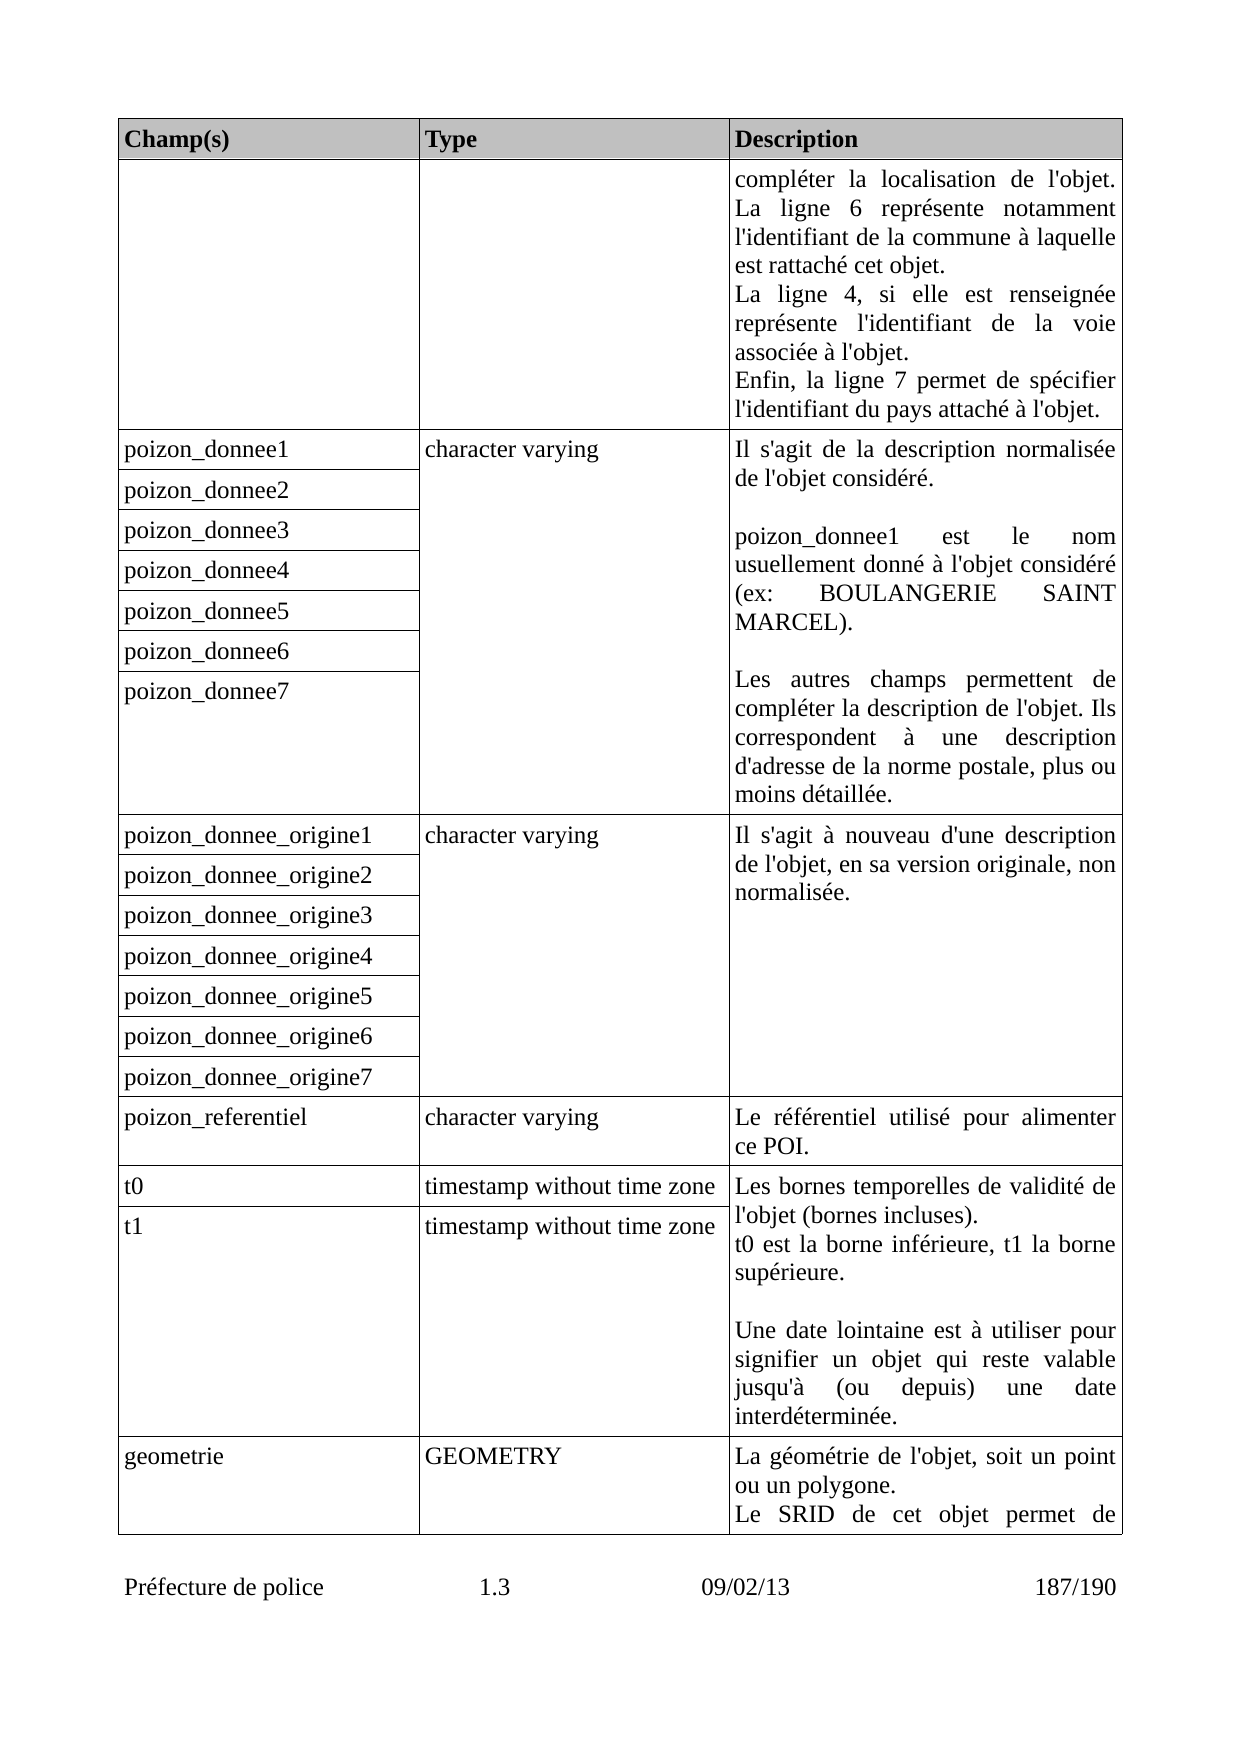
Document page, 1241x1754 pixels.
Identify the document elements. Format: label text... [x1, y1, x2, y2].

table_cell poizon_donnee4 [119, 551, 419, 590]
table_cell poizon_donnee_origine6 [119, 1017, 419, 1056]
table_cell poizon_donnee_origine1 [119, 815, 419, 854]
table_cell t0 [119, 1166, 419, 1206]
table_cell poizon_donnee2 [119, 470, 419, 509]
table_cell poizon_donnee6 [119, 631, 419, 671]
table_cell La géométrie de l'objet, soit un point ou un polygone. Le SRID de cet objet permet de [730, 1437, 1122, 1533]
table_cell [119, 160, 419, 429]
table_cell poizon_donnee7 [119, 672, 419, 814]
table_cell timestamp without time zone [420, 1207, 729, 1436]
table_cell poizon_donnee_origine4 [119, 936, 419, 975]
table_cell geometrie [119, 1437, 419, 1533]
table_cell compléter la localisation de l'objet. La ligne 6 représente notamment l'identifiant de la commune à laquelle est rattaché cet objet. La ligne 4, si elle est renseignée représente l'identifiant de la voie associée à l'objet. Enfin, la ligne 7 permet de spécifier l'identifiant du pays attaché à l'objet. [730, 160, 1122, 429]
table_cell poizon_donnee5 [119, 591, 419, 630]
table_cell poizon_donnee_origine5 [119, 976, 419, 1016]
table_cell poizon_donnee3 [119, 510, 419, 550]
table_cell Les bornes temporelles de validité de l'objet (bornes incluses). t0 est la borne inférieure, t1 la borne supérieure. Une date lointaine est à utiliser pour signifier un objet qui reste valable jusqu'à (ou depuis) une date interdéterminée. [730, 1166, 1122, 1436]
table_header Type [420, 119, 729, 158]
table_header Description [730, 119, 1122, 158]
table_cell character varying [420, 430, 729, 814]
table_cell poizon_donnee_origine7 [119, 1057, 419, 1096]
table_cell timestamp without time zone [420, 1166, 729, 1206]
table_cell poizon_donnee_origine3 [119, 896, 419, 935]
table_cell [420, 160, 729, 429]
table_cell Il s'agit de la description normalisée de l'objet considéré. poizon_donnee1 est le nom usuellement donné à l'objet considéré (ex: BOULANGERIE SAINT MARCEL). Les autres champs permettent de compléter la description de l'objet. Ils correspondent à une description d'adresse de la norme postale, plus ou moins détaillée. [730, 430, 1122, 814]
table_cell t1 [119, 1207, 419, 1436]
table_header Champ(s) [119, 119, 419, 158]
table_cell character varying [420, 815, 729, 1096]
table_cell GEOMETRY [420, 1437, 729, 1533]
table_cell character varying [420, 1097, 729, 1165]
table_cell poizon_referentiel [119, 1097, 419, 1165]
table_cell poizon_donnee1 [119, 430, 419, 469]
table_cell Il s'agit à nouveau d'une description de l'objet, en sa version originale, non normalisée. [730, 815, 1122, 1096]
table_cell Le référentiel utilisé pour alimenter ce POI. [730, 1097, 1122, 1165]
table_cell poizon_donnee_origine2 [119, 855, 419, 895]
